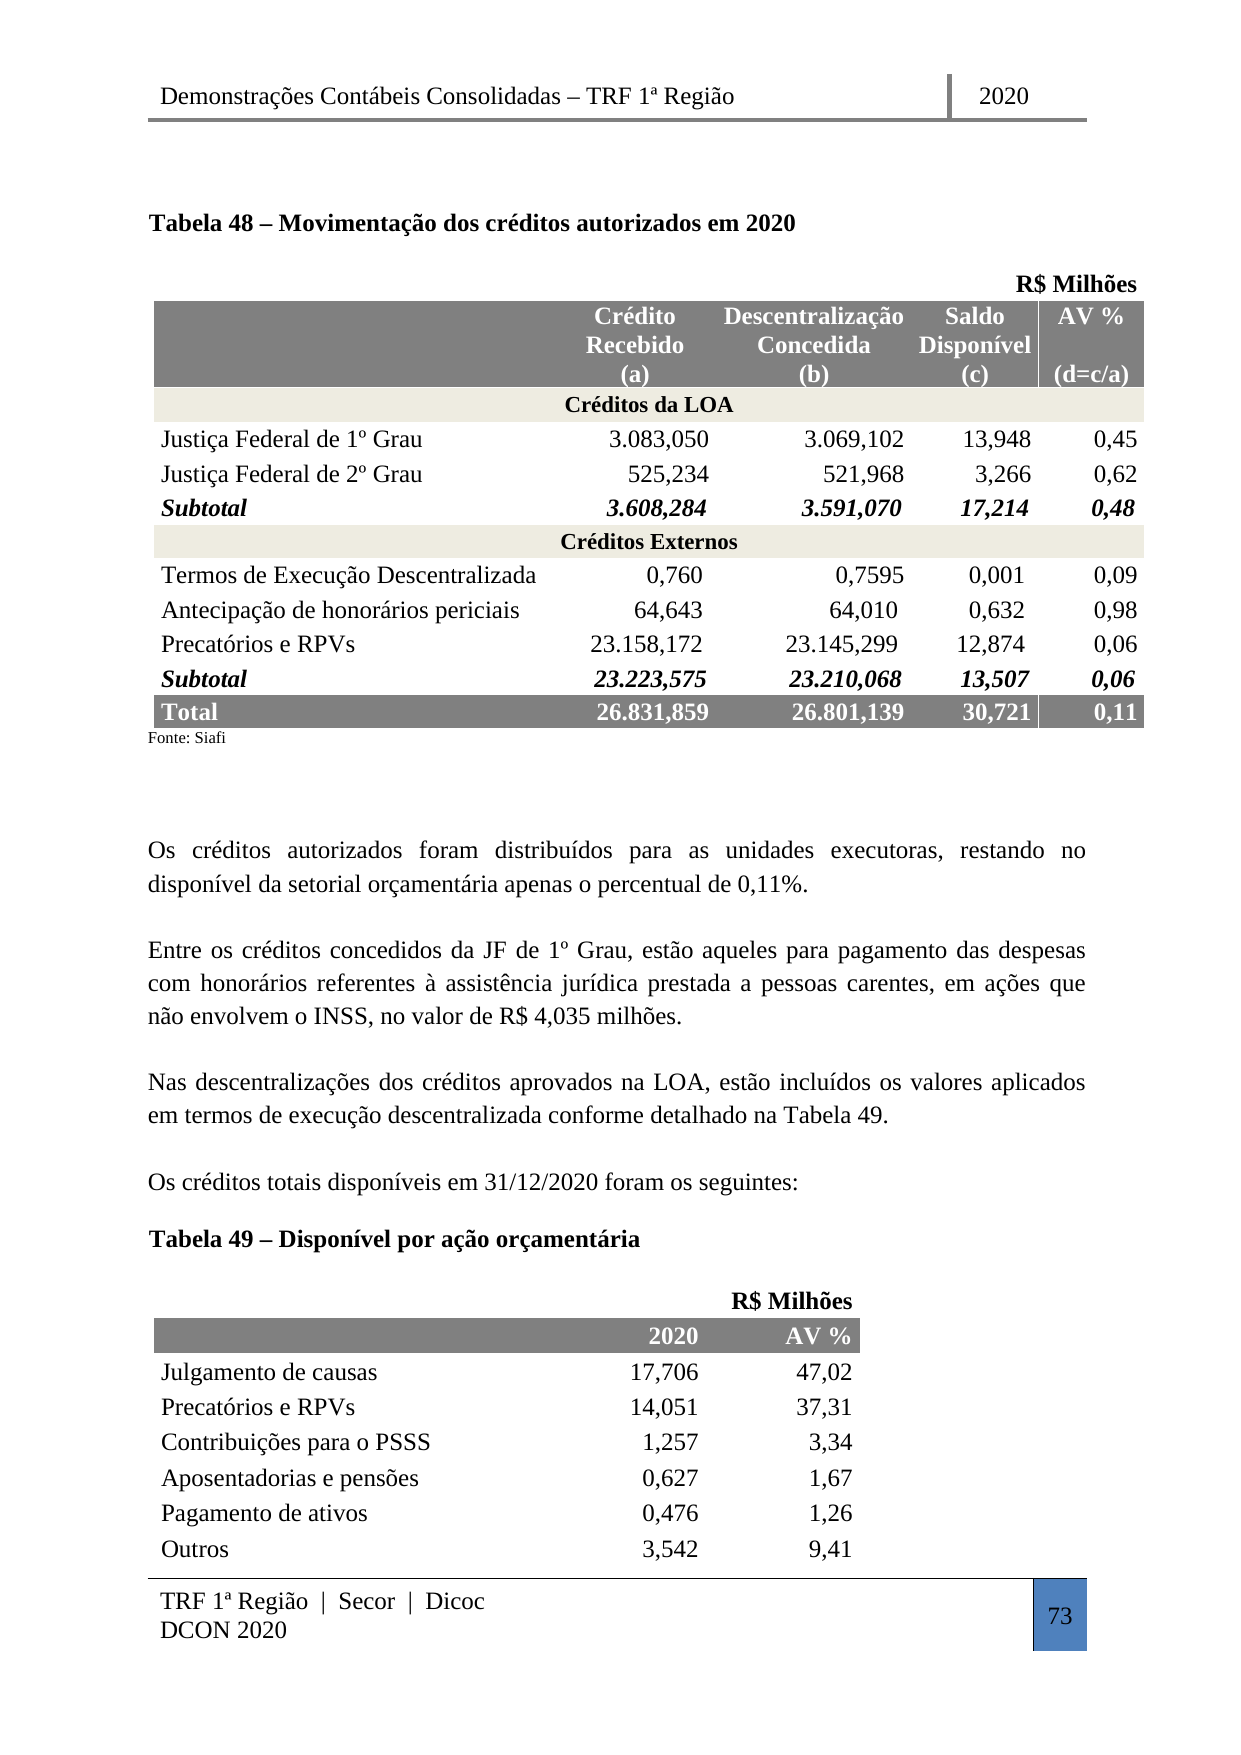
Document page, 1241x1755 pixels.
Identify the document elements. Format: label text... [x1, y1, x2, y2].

table_cell Total [154, 695, 554, 728]
table_cell 23.145,299 [716, 626, 911, 661]
table_cell AV % (d=c/a) [1039, 301, 1144, 387]
table_cell 3,542 [501, 1530, 706, 1566]
table_cell 23.210,068 [716, 661, 911, 695]
table_cell 0,627 [501, 1460, 706, 1495]
table_cell 26.801,139 [716, 695, 911, 728]
table_cell [154, 1318, 501, 1353]
table_cell 12,874 [911, 626, 1038, 661]
table_cell 3,266 [911, 456, 1038, 491]
table_cell 17,214 [911, 491, 1038, 525]
table_cell 0,476 [501, 1495, 706, 1530]
table_cell 1,257 [501, 1424, 706, 1459]
table_cell Outros [154, 1530, 501, 1566]
text Tabela 49 – Disponível por ação orçamentária [149, 1222, 1086, 1254]
table_cell Contribuições para o PSSS [154, 1424, 501, 1459]
table_cell 0,632 [911, 592, 1038, 626]
table_cell 13,507 [911, 661, 1038, 695]
table_cell Crédito Recebido (a) [554, 301, 716, 387]
table_cell 3.083,050 [554, 422, 716, 456]
table_cell 14,051 [501, 1389, 706, 1424]
text Entre os créditos concedidos da JF de 1º Grau, estão aqueles para pagamento das despesas com honorários referentes à assistência jurídica prestada a pessoas carentes, em ações que não envolvem o INSS, no valor de R$ 4,035 milhões. [148, 935, 1087, 1030]
table_header R$ Milhões [501, 1283, 860, 1318]
table_cell 17,706 [501, 1353, 706, 1389]
table_cell Subtotal [154, 491, 554, 525]
table_cell Antecipação de honorários periciais [154, 592, 554, 626]
text Tabela 48 – Movimentação dos créditos autorizados em 2020 [149, 206, 1086, 239]
table_cell Precatórios e RPVs [154, 626, 554, 661]
table_cell 0,48 [1039, 491, 1144, 525]
text Nas descentralizações dos créditos aprovados na LOA, estão incluídos os valores aplicados em termos de execução descentralizada conforme detalhado na Tabela 49. [148, 1067, 1087, 1129]
table_cell 0,7595 [716, 558, 911, 592]
table_cell Aposentadorias e pensões [154, 1460, 501, 1495]
table_cell Justiça Federal de 2º Grau [154, 456, 554, 491]
table_cell Subtotal [154, 661, 554, 695]
table_cell 1,26 [706, 1495, 860, 1530]
table_cell 0,11 [1039, 695, 1144, 728]
table_cell 2020 [501, 1318, 706, 1353]
text Os créditos totais disponíveis em 31/12/2020 foram os seguintes: [148, 1167, 1087, 1196]
table_cell 30,721 [911, 695, 1038, 728]
table_cell Julgamento de causas [154, 1353, 501, 1389]
table_cell 9,41 [706, 1530, 860, 1566]
table_cell 525,234 [554, 456, 716, 491]
table_header [154, 1283, 501, 1318]
table_cell Saldo Disponível (c) [911, 301, 1038, 387]
table_cell Justiça Federal de 1º Grau [154, 422, 554, 456]
table_cell 64,010 [716, 592, 911, 626]
table_cell 0,06 [1039, 626, 1144, 661]
table_cell 0,06 [1039, 661, 1144, 695]
table_cell 3,34 [706, 1424, 860, 1459]
table_cell 47,02 [706, 1353, 860, 1389]
table_cell 3.069,102 [716, 422, 911, 456]
table_cell 521,968 [716, 456, 911, 491]
table_cell 3.608,284 [554, 491, 716, 525]
table_cell Termos de Execução Descentralizada [154, 558, 554, 592]
table_cell 23.223,575 [554, 661, 716, 695]
text Fonte: Siafi [148, 728, 1087, 757]
table_cell Créditos da LOA [154, 388, 1144, 422]
table_cell 13,948 [911, 422, 1038, 456]
table_cell [154, 301, 554, 387]
text Os créditos autorizados foram distribuídos para as unidades executoras, restando no disponível da setorial orçamentária apenas o percentual de 0,11%. [148, 836, 1087, 897]
table_cell 0,001 [911, 558, 1038, 592]
table_cell 0,45 [1039, 422, 1144, 456]
table_cell 0,62 [1039, 456, 1144, 491]
table_cell 64,643 [554, 592, 716, 626]
table_cell 1,67 [706, 1460, 860, 1495]
table_cell AV % [706, 1318, 860, 1353]
table_cell 23.158,172 [554, 626, 716, 661]
table_cell Pagamento de ativos [154, 1495, 501, 1530]
table_cell Créditos Externos [154, 525, 1144, 558]
table_cell 0,98 [1039, 592, 1144, 626]
table_cell Precatórios e RPVs [154, 1389, 501, 1424]
table_cell 3.591,070 [716, 491, 911, 525]
table_cell 26.831,859 [554, 695, 716, 728]
table_cell 37,31 [706, 1389, 860, 1424]
table_header R$ Milhões [154, 267, 1144, 301]
table_cell 0,09 [1039, 558, 1144, 592]
table_cell 0,760 [554, 558, 716, 592]
table_cell Descentralização Concedida (b) [716, 301, 911, 387]
